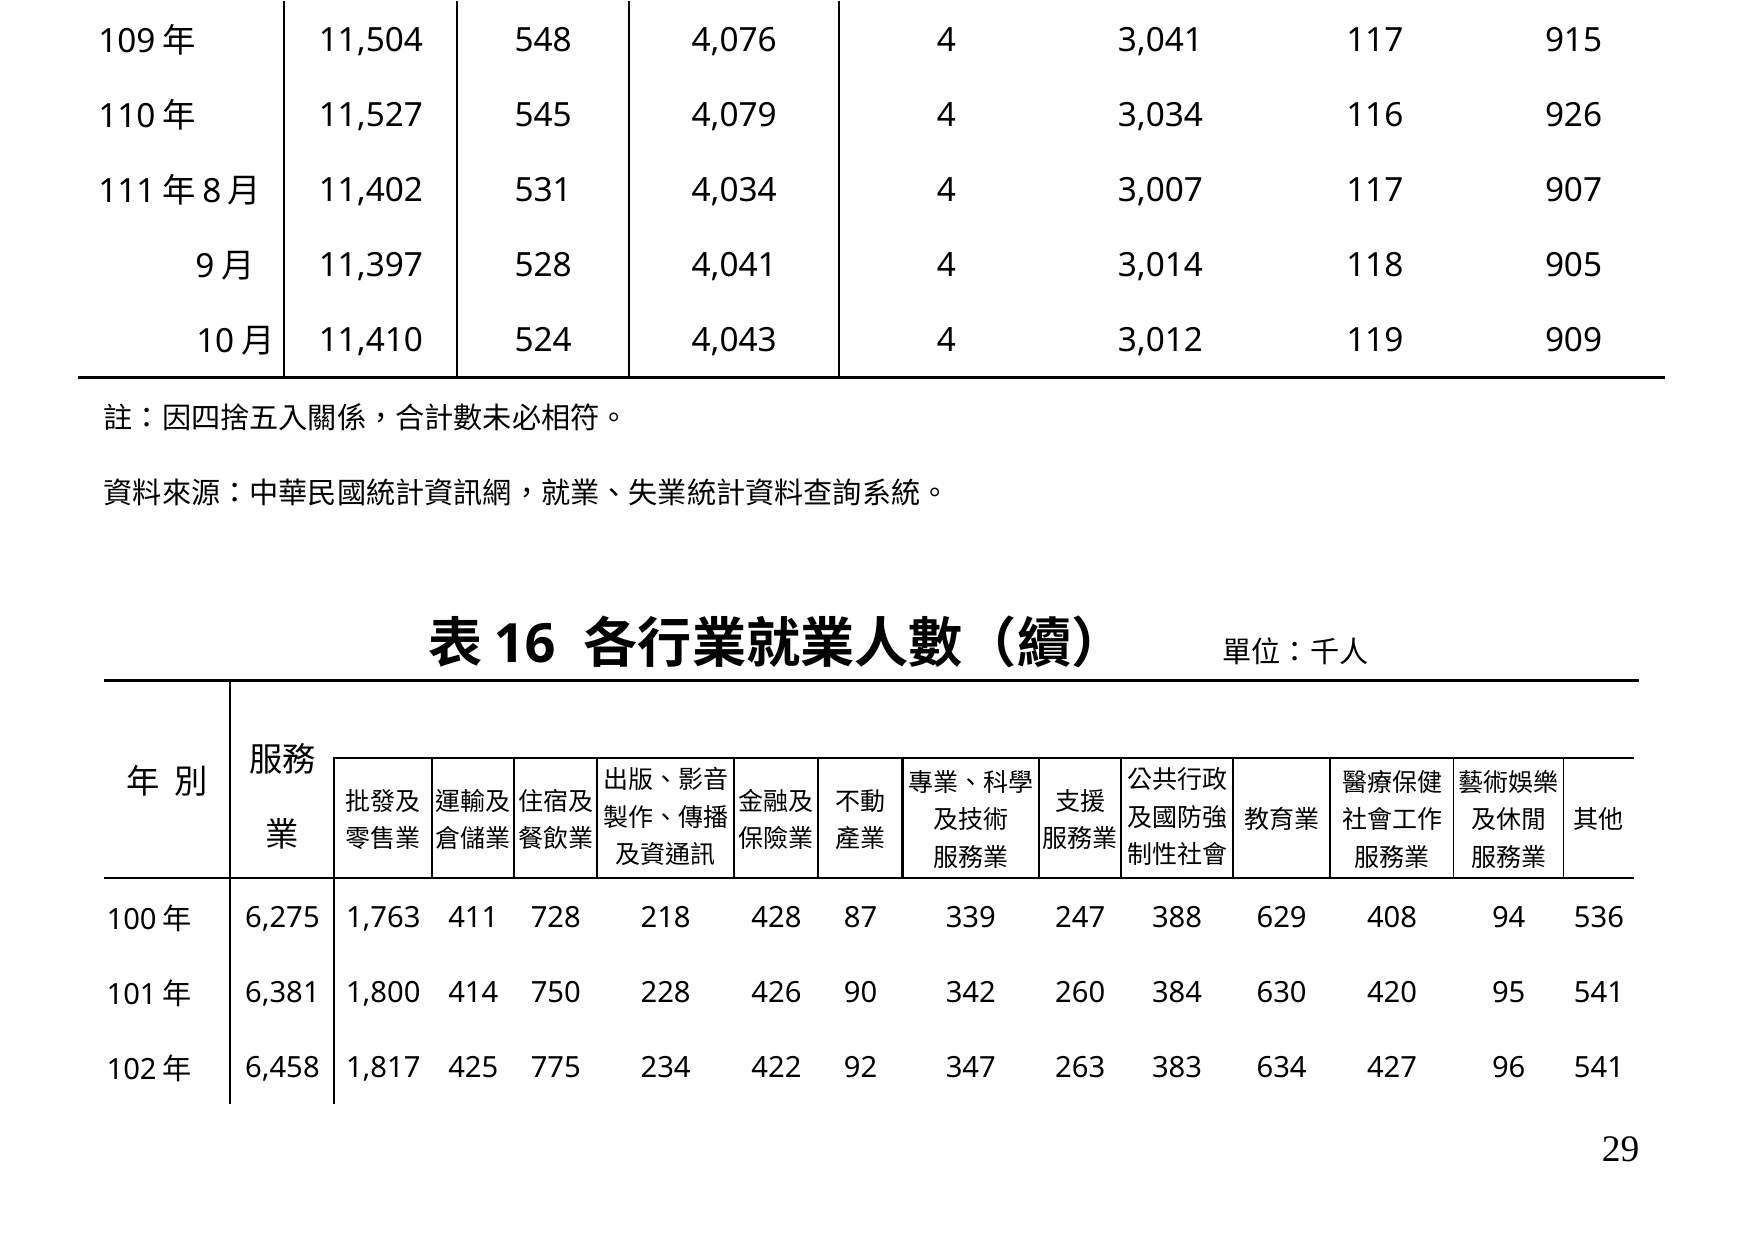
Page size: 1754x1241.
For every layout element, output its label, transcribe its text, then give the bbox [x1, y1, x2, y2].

table_cell 教育業 [1234, 759, 1329, 877]
table_cell 4,034 [630, 151, 838, 226]
table_cell 6,458 [231, 1029, 333, 1104]
table_cell 234 [597, 1029, 734, 1104]
subtitle 表16 各行業就業人數（續） 單位：千人 [428, 604, 1639, 679]
table_cell 117 [1268, 1, 1482, 76]
table_header 年 別 [104, 682, 229, 877]
table_cell 414 [432, 954, 514, 1029]
table_cell 4 [840, 226, 1053, 301]
table_cell 1,817 [335, 1029, 432, 1104]
table_cell 11,410 [285, 301, 456, 376]
table_cell 247 [1039, 879, 1121, 954]
table_cell 218 [597, 879, 734, 954]
table_cell 支援 服務業 [1040, 759, 1120, 877]
table_cell 634 [1233, 1029, 1330, 1104]
table_cell 926 [1482, 76, 1665, 151]
table_cell 428 [734, 879, 818, 954]
table_header [334, 682, 1639, 757]
table_cell 384 [1121, 954, 1233, 1029]
table_cell 119 [1268, 301, 1482, 376]
table_cell 94 [1454, 879, 1563, 954]
table_cell 111年8月 [78, 151, 283, 226]
table_cell 3,007 [1053, 151, 1267, 226]
table_cell 750 [514, 954, 597, 1029]
table_cell 3,041 [1053, 1, 1267, 76]
table_cell 其他 [1564, 759, 1634, 877]
table_cell 運輸及 倉儲業 [433, 759, 513, 877]
table_cell 4 [840, 151, 1053, 226]
table_cell 117 [1268, 151, 1482, 226]
table_cell 541 [1563, 1029, 1634, 1104]
table_cell 228 [597, 954, 734, 1029]
table_cell 3,014 [1053, 226, 1267, 301]
table_cell [1634, 877, 1639, 954]
table_cell 4 [840, 1, 1053, 76]
table_cell 110年 [78, 76, 283, 151]
table_cell 4 [840, 76, 1053, 151]
table_cell 909 [1482, 301, 1665, 376]
table_cell 536 [1563, 879, 1634, 954]
table_cell 118 [1268, 226, 1482, 301]
table_cell 11,397 [285, 226, 456, 301]
table_cell 260 [1039, 954, 1121, 1029]
table_cell 4,043 [630, 301, 838, 376]
table_cell 6,275 [231, 879, 333, 954]
table_cell 545 [458, 76, 628, 151]
table_cell 528 [458, 226, 628, 301]
table_cell 批發及 零售業 [335, 759, 431, 877]
table_cell 1,800 [335, 954, 432, 1029]
table_cell 6,381 [231, 954, 333, 1029]
text 資料來源：中華民國統計資訊網，就業、失業統計資料查詢系統。 [103, 454, 1639, 529]
table_cell 醫療保健 社會工作 服務業 [1331, 759, 1453, 877]
table_cell 531 [458, 151, 628, 226]
table_cell 524 [458, 301, 628, 376]
table_cell [1634, 1029, 1639, 1104]
table_cell 408 [1330, 879, 1453, 954]
table_cell 383 [1121, 1029, 1233, 1104]
table_cell 420 [1330, 954, 1453, 1029]
table_cell 347 [903, 1029, 1039, 1104]
table_cell 出版、影音製作、傳播及資通訊 服務業 [598, 759, 733, 877]
table_cell 541 [1563, 954, 1634, 1029]
text 註：因四捨五入關係，合計數未必相符。 [103, 379, 1639, 454]
table_cell 629 [1233, 879, 1330, 954]
table_cell 426 [734, 954, 818, 1029]
table_cell 11,504 [285, 1, 456, 76]
table_cell 630 [1233, 954, 1330, 1029]
table_cell 109年 [78, 1, 283, 76]
table_cell 11,402 [285, 151, 456, 226]
table_cell 10月 [78, 301, 283, 376]
table_cell 11,527 [285, 76, 456, 151]
table_cell 4,041 [630, 226, 838, 301]
table_header 服務業 [231, 682, 334, 877]
table_cell 775 [514, 1029, 597, 1104]
table_cell 342 [903, 954, 1039, 1029]
table_cell 95 [1454, 954, 1563, 1029]
table_cell 427 [1330, 1029, 1453, 1104]
table_cell 92 [818, 1029, 902, 1104]
table_cell 4,079 [630, 76, 838, 151]
table_cell 100年 [104, 879, 229, 954]
table_cell [1634, 757, 1639, 877]
table_cell 422 [734, 1029, 818, 1104]
table_cell 388 [1121, 879, 1233, 954]
table_cell 339 [903, 879, 1039, 954]
table_cell 不動 產業 [819, 759, 901, 877]
table_cell 102年 [104, 1029, 229, 1104]
table_cell 411 [432, 879, 514, 954]
table_cell 3,012 [1053, 301, 1267, 376]
table_cell 9月 [78, 226, 283, 301]
table_cell [1634, 954, 1639, 1029]
table_cell 3,034 [1053, 76, 1267, 151]
table_cell 專業、科學 及技術 服務業 [904, 759, 1038, 877]
table_cell 425 [432, 1029, 514, 1104]
table_cell 116 [1268, 76, 1482, 151]
table_cell 87 [818, 879, 902, 954]
table_cell 金融及 保險業 [735, 759, 817, 877]
table_cell 728 [514, 879, 597, 954]
table_cell 90 [818, 954, 902, 1029]
table_cell 905 [1482, 226, 1665, 301]
table_cell 藝術娛樂及休閒 服務業 [1454, 759, 1563, 877]
table_cell 548 [458, 1, 628, 76]
table_cell 907 [1482, 151, 1665, 226]
table_cell 263 [1039, 1029, 1121, 1104]
table_cell 4,076 [630, 1, 838, 76]
table_cell 4 [840, 301, 1053, 376]
table_cell 1,763 [335, 879, 432, 954]
table_cell 公共行政 及國防強制性社會安全 [1122, 759, 1232, 877]
table_cell 96 [1454, 1029, 1563, 1104]
table_cell 101年 [104, 954, 229, 1029]
table_cell 住宿及 餐飲業 [515, 759, 596, 877]
table_cell 915 [1482, 1, 1665, 76]
